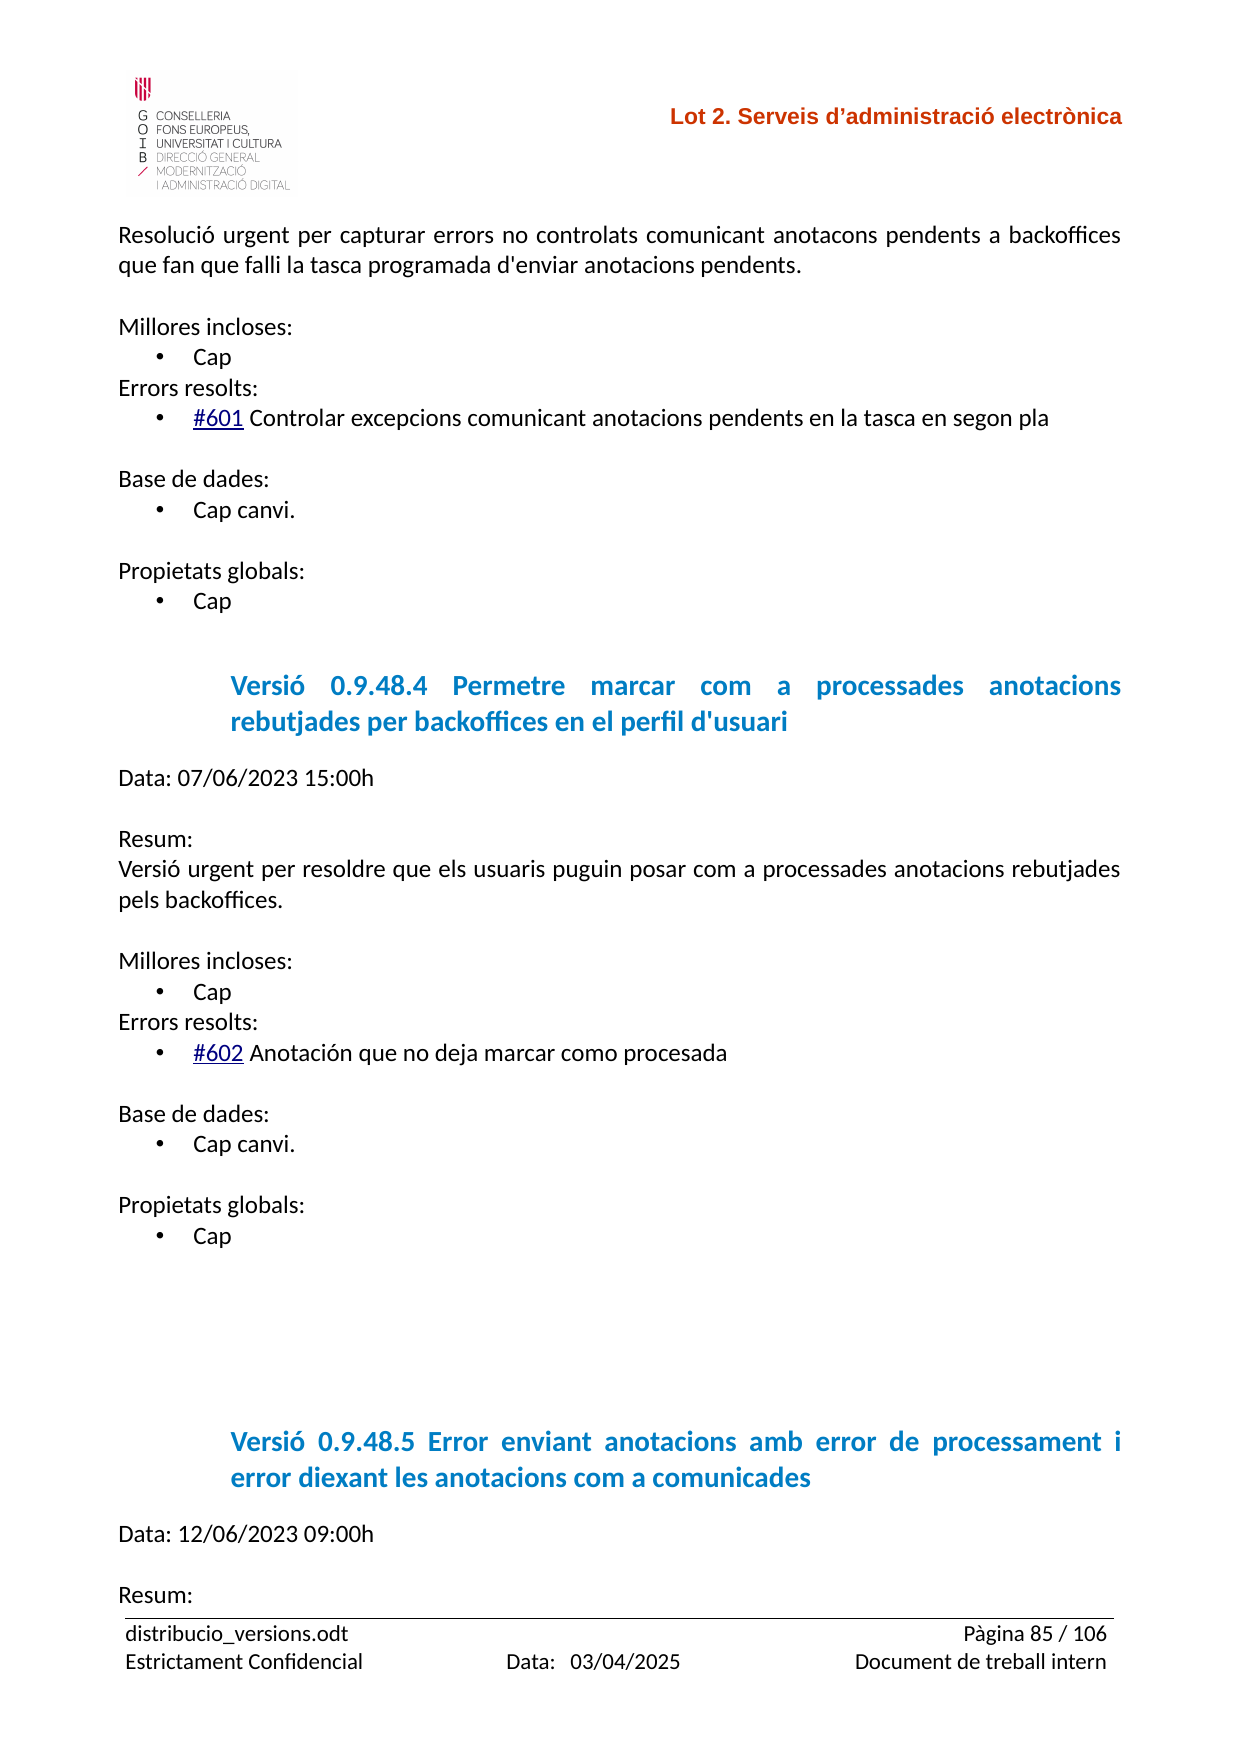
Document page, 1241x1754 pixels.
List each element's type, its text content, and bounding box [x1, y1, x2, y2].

list Cap canvi. [156, 494, 1122, 524]
text Versió urgent per resoldre que els usuaris puguin posar com a processades anotacions rebutjades pels backoffices. [118, 853, 1122, 914]
text Resum: [118, 1579, 1122, 1610]
list Cap [156, 976, 1122, 1006]
text Resum: [118, 823, 1122, 853]
text Propietats globals: [118, 555, 1122, 585]
text Propietats globals: [118, 1189, 1122, 1220]
list Cap [156, 341, 1122, 372]
subtitle Versió 0.9.48.5 Error enviant anotacions amb error de processament i error diexant les anotacions com a comunicades [153, 1423, 1122, 1495]
text Millores incloses: [118, 945, 1122, 976]
subtitle Versió 0.9.48.4 Permetre marcar com a processades anotacions rebutjades per backoffices en el perfil d'usuari [153, 667, 1122, 738]
text Resolució urgent per capturar errors no controlats comunicant anotacons pendents a backoffices que fan que falli la tasca programada d'enviar anotacions pendents. [118, 219, 1122, 280]
text Errors resolts: [118, 1006, 1122, 1037]
text Data: 07/06/2023 15:00h [118, 762, 1122, 792]
list Cap canvi. [156, 1128, 1122, 1159]
text Data: 12/06/2023 09:00h [118, 1518, 1122, 1549]
list Cap [156, 1220, 1122, 1250]
picture [126, 70, 299, 197]
text Millores incloses: [118, 311, 1122, 341]
list Cap [156, 585, 1122, 616]
list #601 Controlar excepcions comunicant anotacions pendents en la tasca en segon pla [156, 402, 1122, 433]
list #602 Anotación que no deja marcar como procesada [156, 1037, 1122, 1067]
text Base de dades: [118, 463, 1122, 494]
text Errors resolts: [118, 372, 1122, 402]
text Base de dades: [118, 1098, 1122, 1128]
